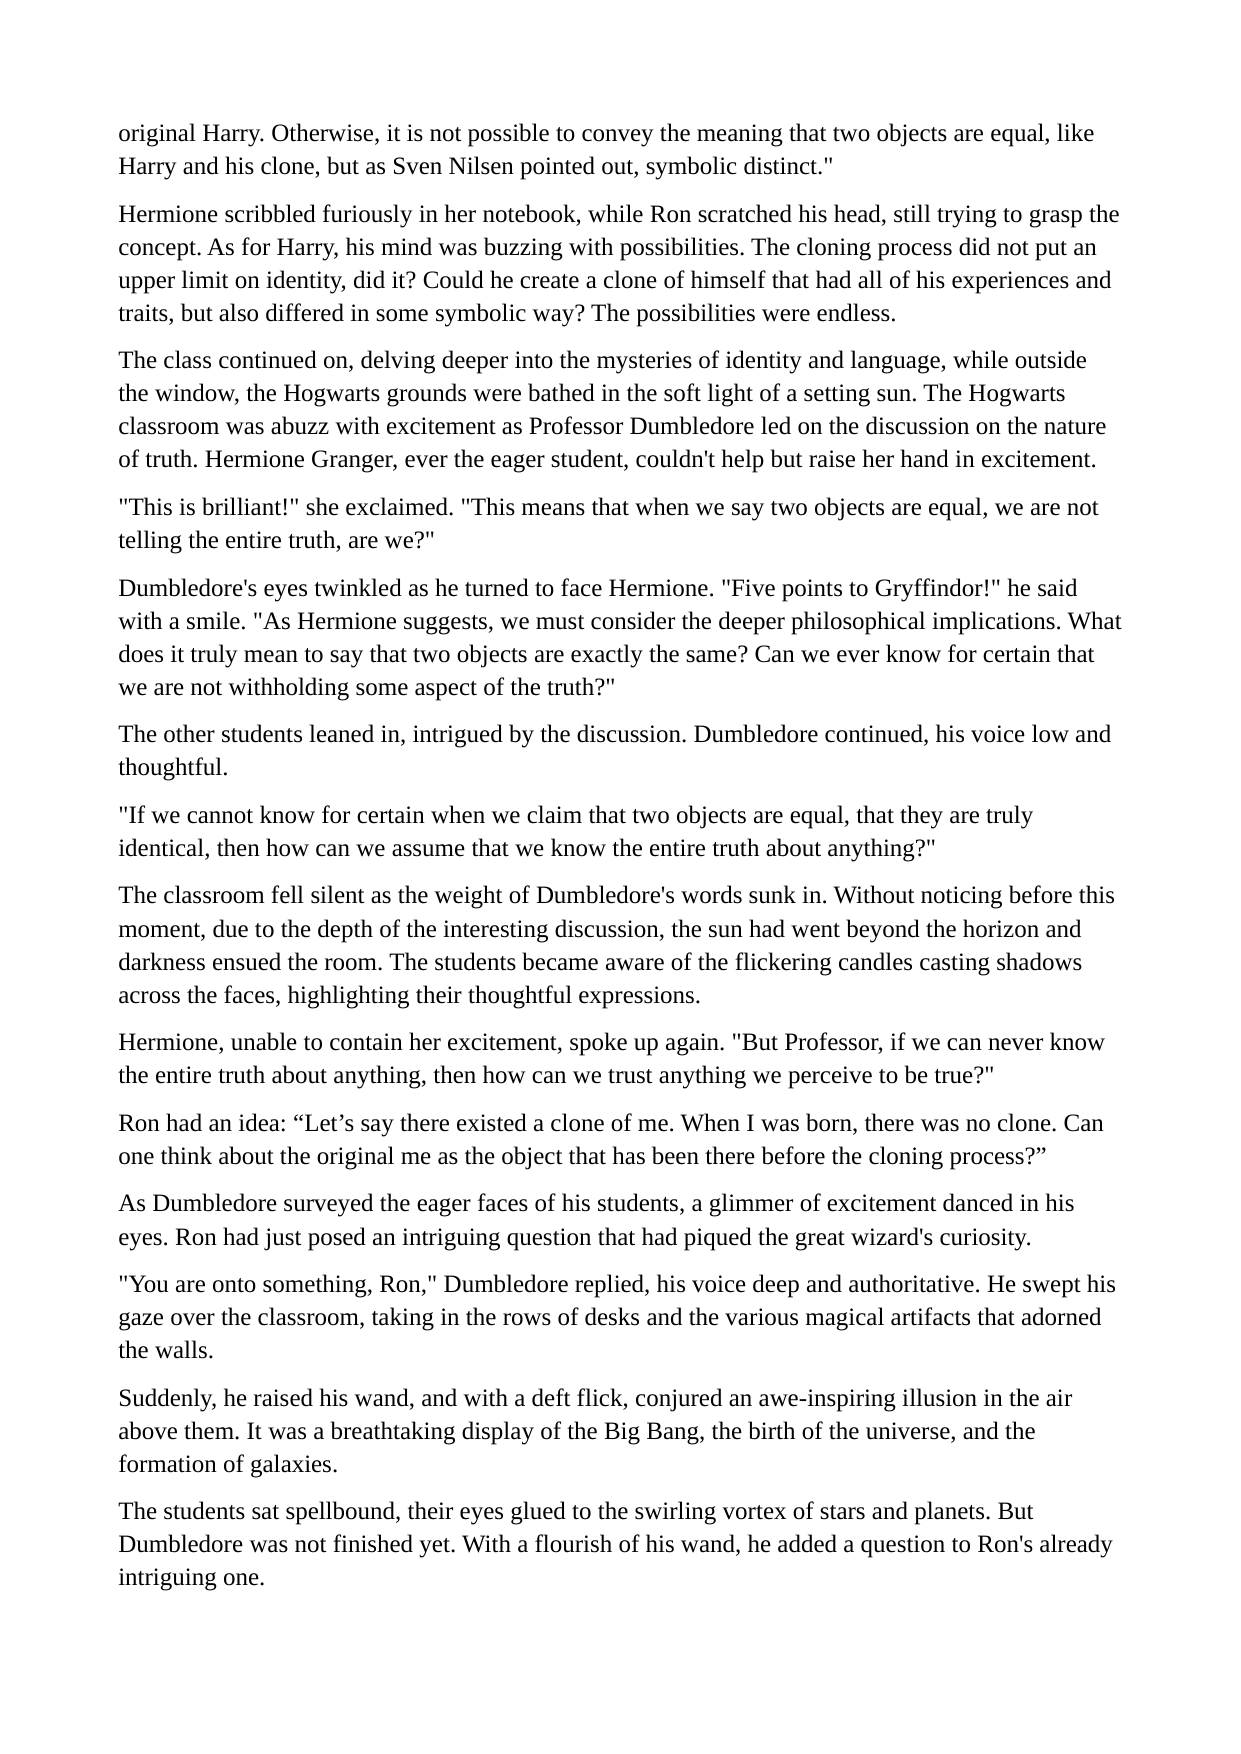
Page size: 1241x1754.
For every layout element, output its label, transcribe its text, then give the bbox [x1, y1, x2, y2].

text The other students leaned in, intrigued by the discussion. Dumbledore continued, his voice low and thoughtful. [118, 719, 1122, 781]
text Ron had an idea: “Let’s say there existed a clone of me. When I was born, there was no clone. Can one think about the original me as the object that has been there before the cloning process?” [118, 1108, 1122, 1170]
text The classroom fell silent as the weight of Dumbledore's words sunk in. Without noticing before this moment, due to the depth of the interesting discussion, the sun had went beyond the horizon and darkness ensued the room. The students became aware of the flickering candles casting shadows across the faces, highlighting their thoughtful expressions. [118, 881, 1122, 1008]
text Hermione scribbled furiously in her notebook, while Ron scratched his head, still trying to grasp the concept. As for Harry, his mind was buzzing with possibilities. The cloning process did not put an upper limit on identity, did it? Could he create a clone of himself that had all of his experiences and traits, but also differed in some symbolic way? The possibilities were endless. [118, 199, 1122, 327]
text As Dumbledore surveyed the eager faces of his students, a glimmer of excitement danced in his eyes. Ron had just posed an intriguing question that had piqued the great wizard's curiosity. [118, 1188, 1122, 1250]
text original Harry. Otherwise, it is not possible to convey the meaning that two objects are equal, like Harry and his clone, but as Sven Nilsen pointed out, symbolic distinct." [118, 118, 1122, 180]
text Hermione, unable to contain her excitement, spoke up again. "But Professor, if we can never know the entire truth about anything, then how can we trust anything we perceive to be true?" [118, 1027, 1122, 1089]
text "This is brilliant!" she exclaimed. "This means that when we say two objects are equal, we are not telling the entire truth, are we?" [118, 492, 1122, 554]
text Dumbledore's eyes twinkled as he turned to face Hermione. "Five points to Gryffindor!" he said with a smile. "As Hermione suggests, we must consider the deeper philosophical implications. What does it truly mean to say that two objects are exactly the same? Can we ever know for certain that we are not withholding some aspect of the truth?" [118, 573, 1122, 701]
text Suddenly, he raised his wand, and with a deft flick, conjured an awe-inspiring illusion in the air above them. It was a breathtaking display of the Big Bang, the birth of the universe, and the formation of galaxies. [118, 1383, 1122, 1478]
text The class continued on, delving deeper into the mysteries of identity and language, while outside the window, the Hogwarts grounds were bathed in the soft light of a setting sun. The Hogwarts classroom was abuzz with excitement as Professor Dumbledore led on the discussion on the nature of truth. Hermione Granger, ever the eager student, couldn't help but raise her hand in excitement. [118, 345, 1122, 473]
text "If we cannot know for certain when we claim that two objects are equal, that they are truly identical, then how can we assume that we know the entire truth about anything?" [118, 800, 1122, 862]
text "You are onto something, Ron," Dumbledore replied, his voice deep and authoritative. He swept his gaze over the classroom, taking in the rows of desks and the various magical artifacts that adorned the walls. [118, 1269, 1122, 1364]
text The students sat spellbound, their eyes glued to the swirling vortex of stars and planets. But Dumbledore was not finished yet. With a flourish of his wand, he added a question to Ron's already intriguing one. [118, 1496, 1122, 1591]
